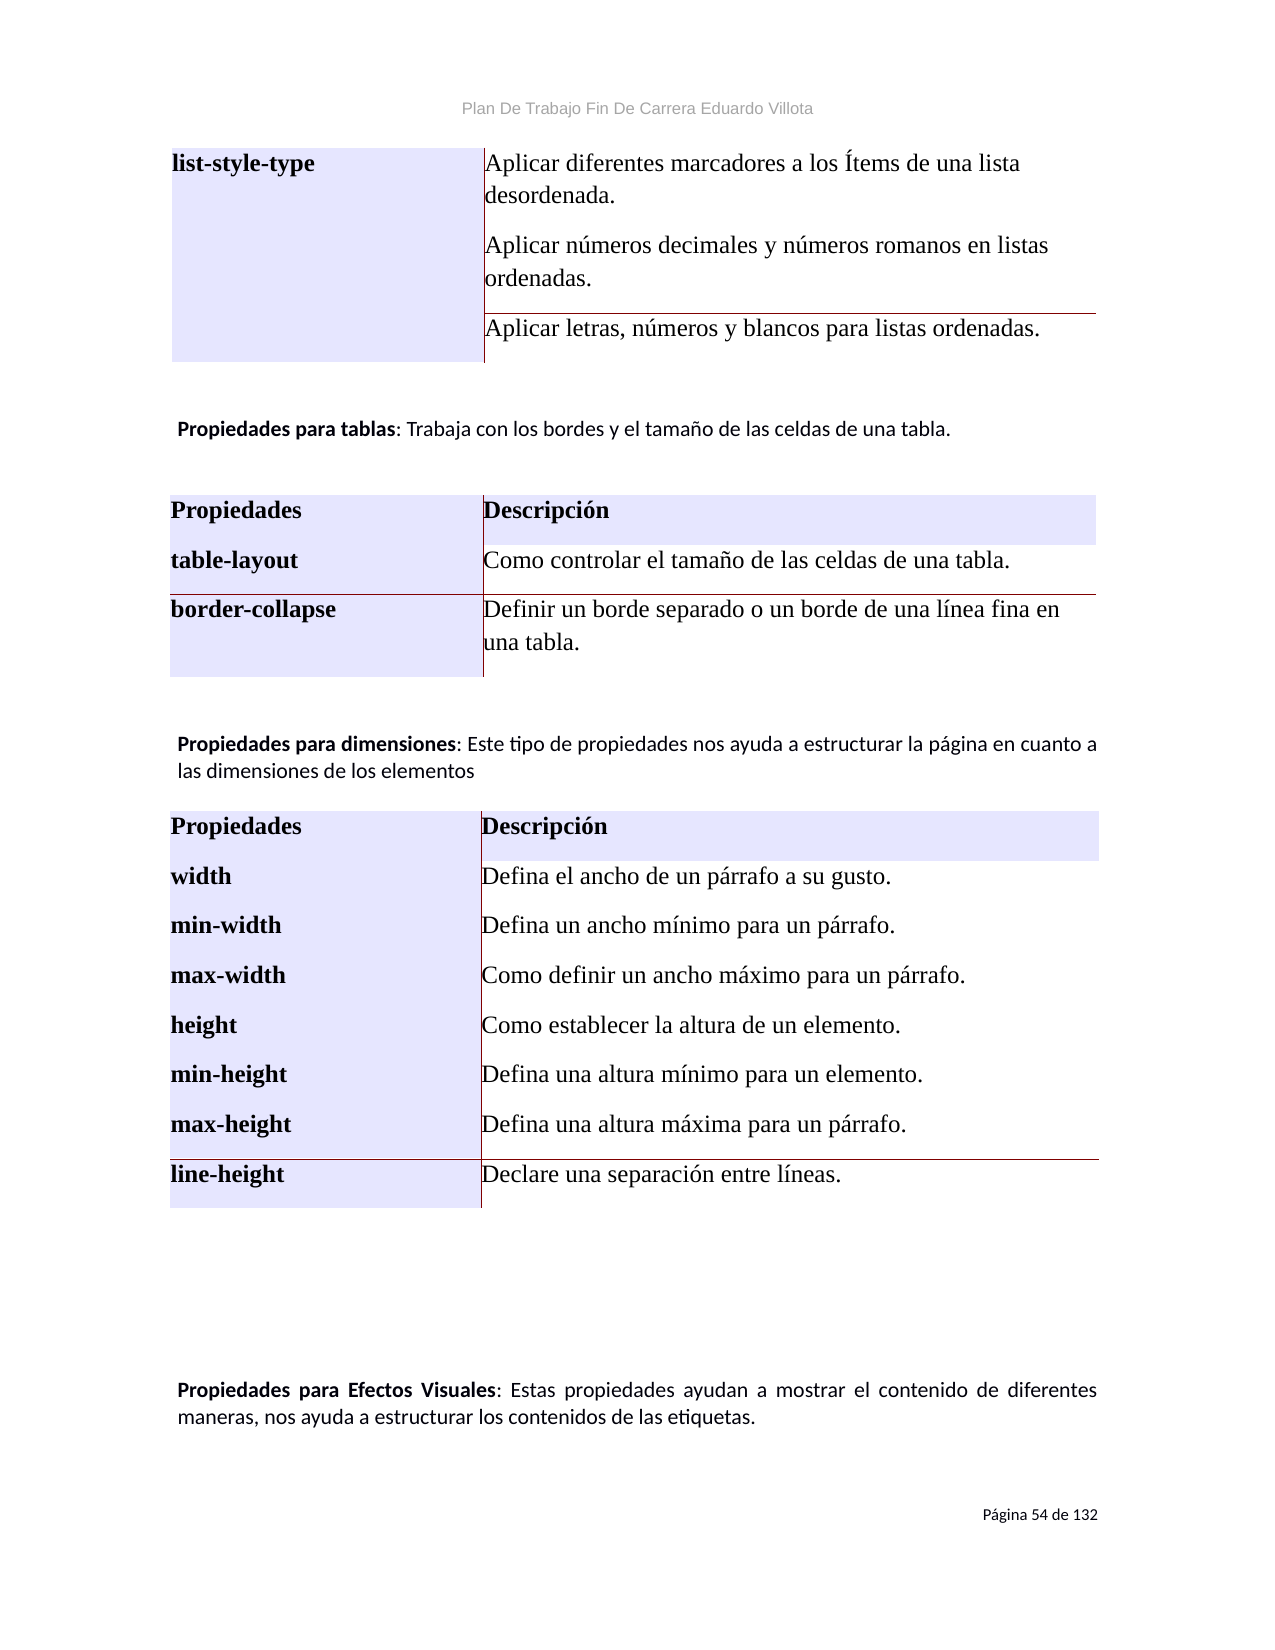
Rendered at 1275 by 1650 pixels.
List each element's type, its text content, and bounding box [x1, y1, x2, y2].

table_header Propiedades [170, 495, 483, 545]
table_cell Defina una altura máxima para un párrafo. [482, 1109, 1099, 1158]
table_cell line-height [170, 1160, 481, 1208]
table_cell width [170, 861, 481, 911]
table_cell Aplicar números decimales y números romanos en listas ordenadas. [485, 230, 1096, 313]
table_cell min-height [170, 1059, 481, 1109]
table_cell max-width [170, 960, 481, 1010]
table_cell height [170, 1010, 481, 1059]
text Propiedades para Efectos Visuales: Estas propiedades ayudan a mostrar el contenido de diferentes maneras, nos ayuda a estructurar los contenidos de las etiquetas. [177, 1376, 1098, 1430]
table_cell list-style-type [172, 148, 484, 362]
table_cell min-width [170, 911, 481, 960]
table_header Descripción [484, 495, 1096, 545]
table_cell Defina una altura mínimo para un elemento. [482, 1059, 1099, 1109]
table_cell Aplicar diferentes marcadores a los Ítems de una lista desordenada. [485, 148, 1096, 230]
table_cell table-layout [170, 545, 483, 594]
text Propiedades para dimensiones: Este tipo de propiedades nos ayuda a estructurar la página en cuanto a las dimensiones de los elementos [177, 730, 1098, 783]
table_cell Aplicar letras, números y blancos para listas ordenadas. [485, 314, 1096, 362]
table_cell Como establecer la altura de un elemento. [482, 1010, 1099, 1059]
table_cell Defina el ancho de un párrafo a su gusto. [482, 861, 1099, 911]
text Propiedades para tablas: Trabaja con los bordes y el tamaño de las celdas de una tabla. [177, 416, 1098, 442]
table_cell Definir un borde separado o un borde de una línea fina en una tabla. [484, 595, 1096, 677]
table_header Propiedades [170, 811, 481, 861]
table_cell Como controlar el tamaño de las celdas de una tabla. [484, 545, 1096, 594]
table_cell Defina un ancho mínimo para un párrafo. [482, 911, 1099, 960]
table_cell border-collapse [170, 595, 483, 677]
table_header Descripción [482, 811, 1099, 861]
table_cell Declare una separación entre líneas. [482, 1160, 1099, 1208]
table_cell Como definir un ancho máximo para un párrafo. [482, 960, 1099, 1010]
table_cell max-height [170, 1109, 481, 1158]
